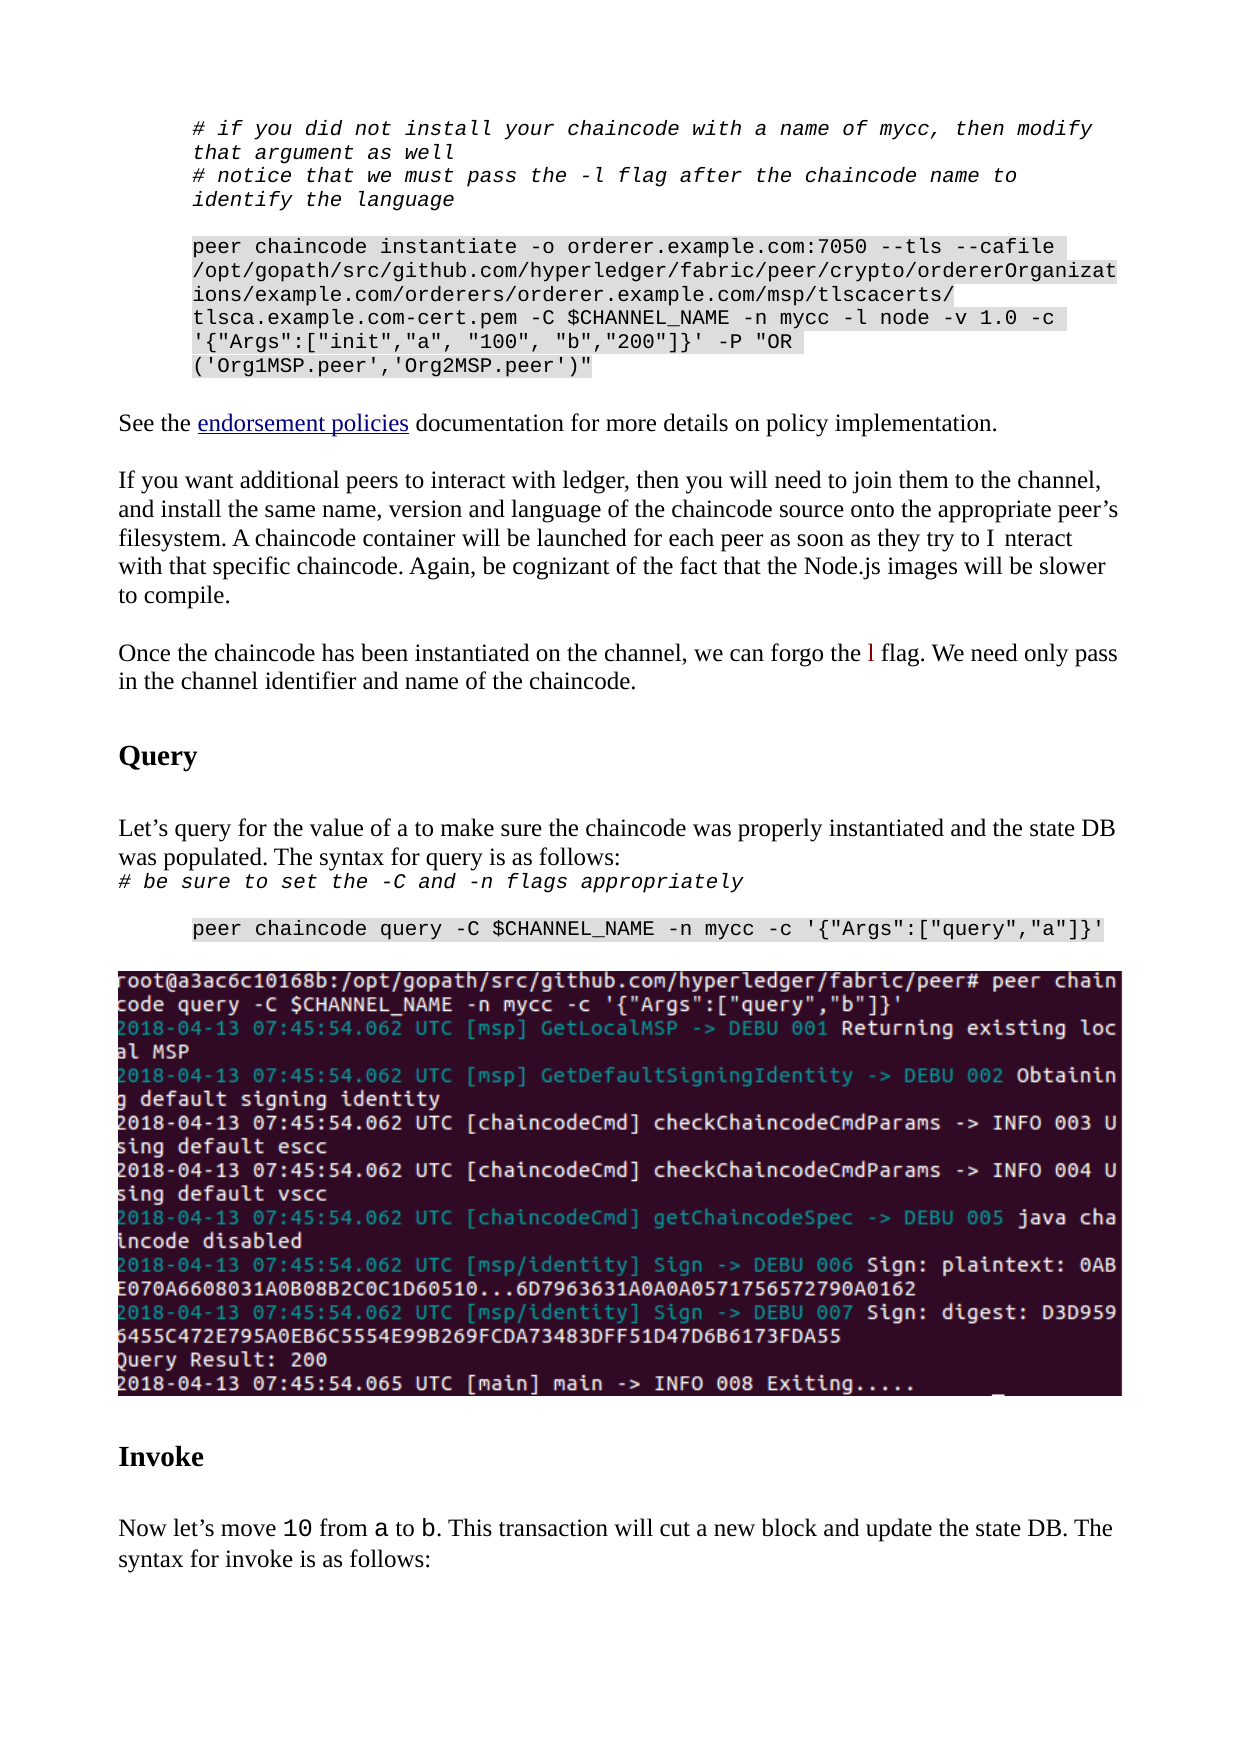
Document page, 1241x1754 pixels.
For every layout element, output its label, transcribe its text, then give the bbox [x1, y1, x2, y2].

subtitle Query [118, 738, 1122, 772]
picture [118, 971, 1123, 1396]
text Let’s query for the value of a to make sure the chaincode was properly instantiated and the state DB was populated. The syntax for query is as follows: [118, 813, 1122, 871]
text Now let’s move 10 from a to b. This transaction will cut a new block and update the state DB. The syntax for invoke is as follows: [118, 1513, 1122, 1573]
text See the endorsement policies documentation for more details on policy implementation. [118, 408, 1122, 436]
text # be sure to set the -C and -n flags appropriately [118, 871, 1122, 894]
text If you want additional peers to interact with ledger, then you will need to join them to the channel, and install the same name, version and language of the chaincode source onto the appropriate peer’s filesystem. A chaincode container will be launched for each peer as soon as they try to I nteract with that specific chaincode. Again, be cognizant of the fact that the Node.js images will be slower to compile. [118, 465, 1122, 609]
text # notice that we must pass the -l flag after the chaincode name to identify the language [192, 165, 1122, 213]
text peer chaincode instantiate -o orderer.example.com:7050 --tls --cafile /opt/gopath/src/github.com/hyperledger/fabric/peer/crypto/ordererOrganizations/example.com/orderers/orderer.example.com/msp/tlscacerts/tlsca.example.com-cert.pem -C $CHANNEL_NAME -n mycc -l node -v 1.0 -c '{"Args":["init","a", "100", "b","200"]}' -P "OR ('Org1MSP.peer','Org2MSP.peer')" [192, 236, 1122, 378]
text Once the chaincode has been instantiated on the channel, we can forgo the l flag. We need only pass in the channel identifier and name of the chaincode. [118, 638, 1122, 695]
subtitle Invoke [118, 1439, 1122, 1472]
text peer chaincode query -C $CHANNEL_NAME -n mycc -c '{"Args":["query","a"]}' [192, 918, 1122, 942]
text # if you did not install your chaincode with a name of mycc, then modify that argument as well [192, 118, 1122, 165]
